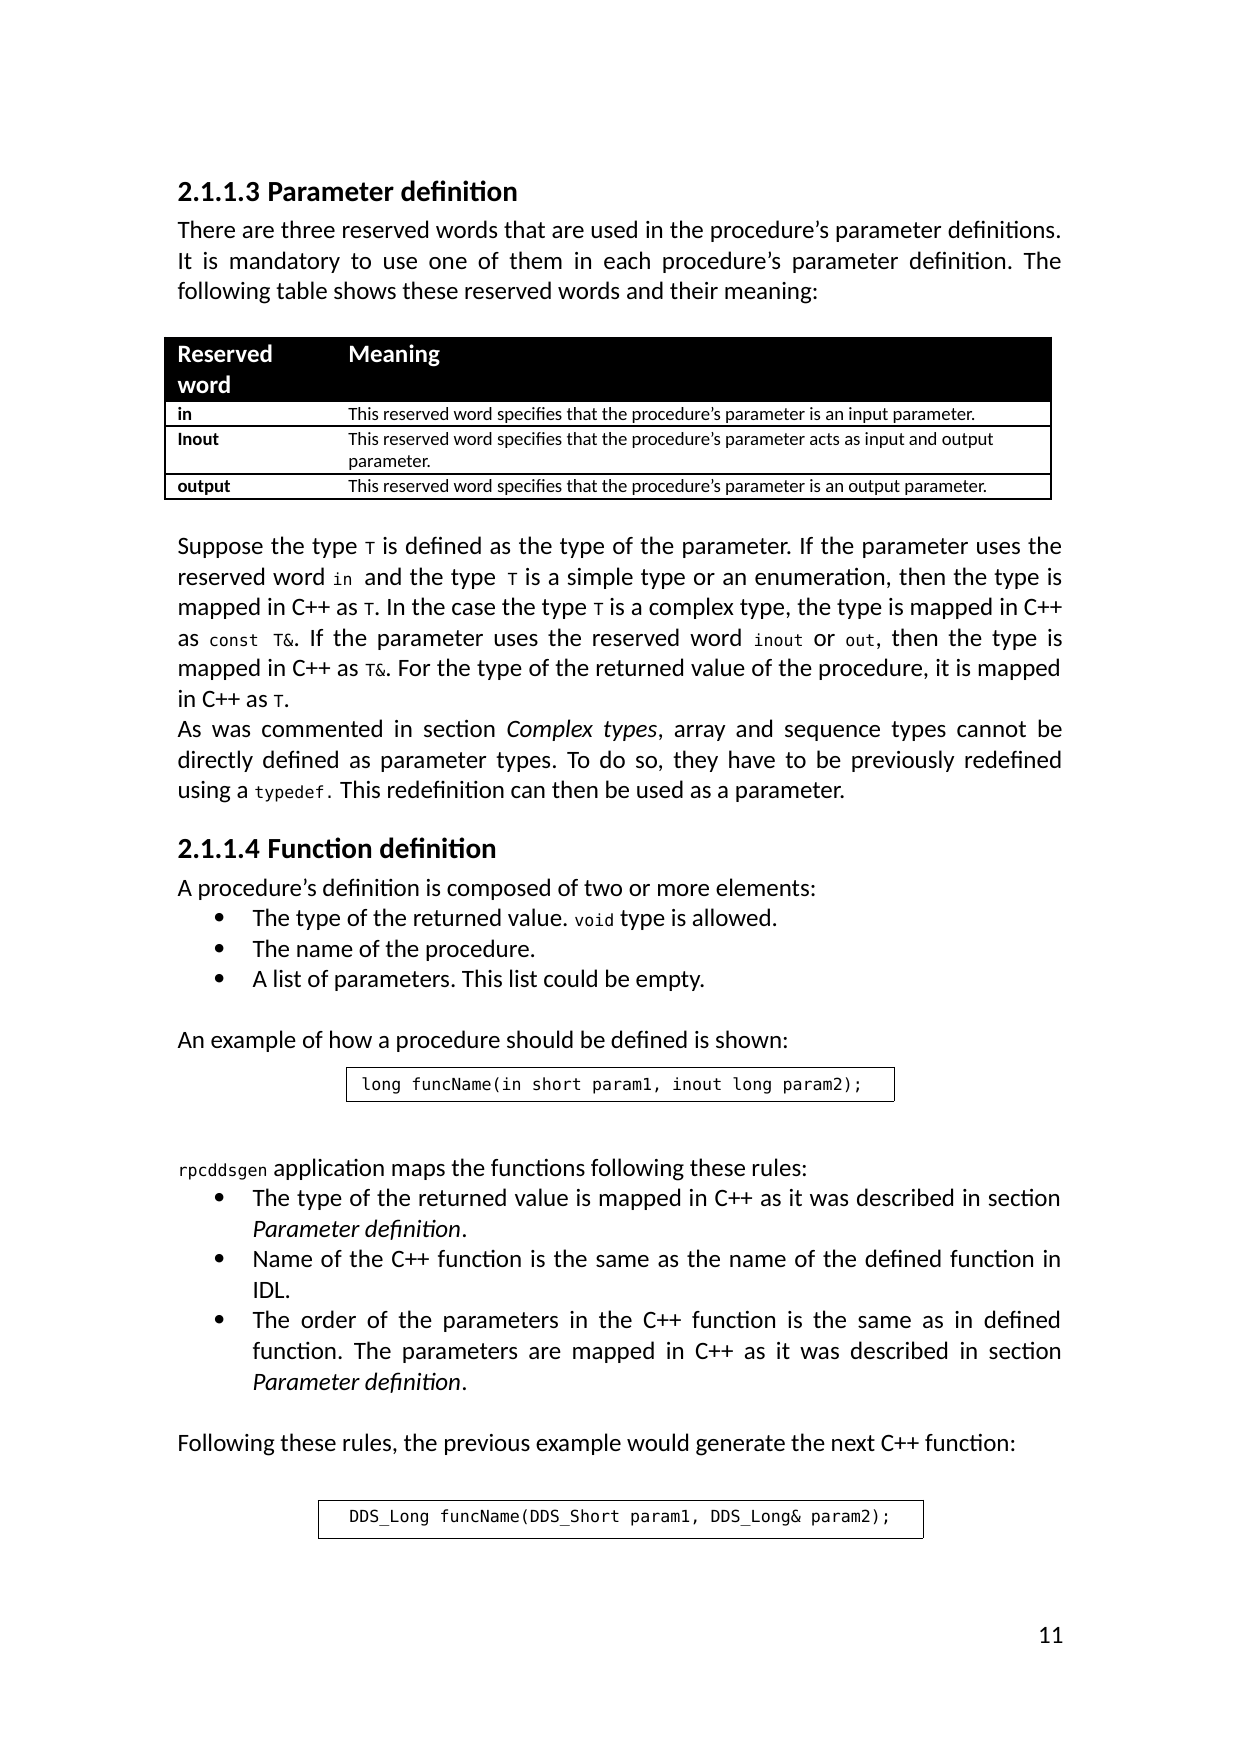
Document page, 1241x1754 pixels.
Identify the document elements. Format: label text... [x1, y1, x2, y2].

text Following these rules, the previous example would generate the next C++ function: [177, 1427, 1063, 1457]
subtitle Function definition [177, 830, 1063, 866]
table_header Meaning [336, 339, 1050, 400]
text DDS_Long funcName(DDS_Short param1, DDS_Long& param2); [333, 1507, 907, 1527]
list A list of parameters. This list could be empty. [215, 963, 1063, 994]
text long funcName(in short param1, inout long param2); [361, 1074, 879, 1094]
list The type of the returned value. void type is allowed. [215, 902, 1063, 933]
text An example of how a procedure should be defined is shown: [177, 1024, 1063, 1055]
table_cell output [166, 475, 336, 498]
list Name of the C++ function is the same as the name of the defined function in IDL. [215, 1243, 1063, 1304]
table_cell This reserved word specifies that the procedure’s parameter acts as input and output parameter. [336, 427, 1050, 473]
text There are three reserved words that are used in the procedure’s parameter definitions. It is mandatory to use one of them in each procedure’s parameter definition. The following table shows these reserved words and their meaning: [177, 214, 1063, 306]
text Suppose the type T is defined as the type of the parameter. If the parameter uses the reserved word in and the type T is a simple type or an enumeration, then the type is mapped in C++ as T. In the case the type T is a complex type, the type is mapped in C++ as const T&. If the parameter uses the reserved word inout or out, then the type is mapped in C++ as T&. For the type of the returned value of the procedure, it is mapped in C++ as T. [177, 530, 1063, 713]
text A procedure’s definition is composed of two or more elements: [177, 872, 1063, 902]
subtitle Parameter definition [177, 173, 1063, 208]
list The order of the parameters in the C++ function is the same as in defined function. The parameters are mapped in C++ as it was described in section Parameter definition. [215, 1304, 1063, 1396]
table_cell This reserved word specifies that the procedure’s parameter is an output parameter. [336, 475, 1050, 498]
table_cell This reserved word specifies that the procedure’s parameter is an input parameter. [336, 402, 1050, 425]
table_cell in [166, 402, 336, 425]
text rpcddsgen application maps the functions following these rules: [177, 1152, 1063, 1182]
table_cell Inout [166, 427, 336, 473]
text As was commented in section Complex types, array and sequence types cannot be directly defined as parameter types. To do so, they have to be previously redefined using a typedef. This redefinition can then be used as a parameter. [177, 713, 1063, 805]
list The type of the returned value is mapped in C++ as it was described in section Parameter definition. [215, 1182, 1063, 1243]
table_header Reserved word [166, 339, 336, 400]
list The name of the procedure. [215, 933, 1063, 963]
